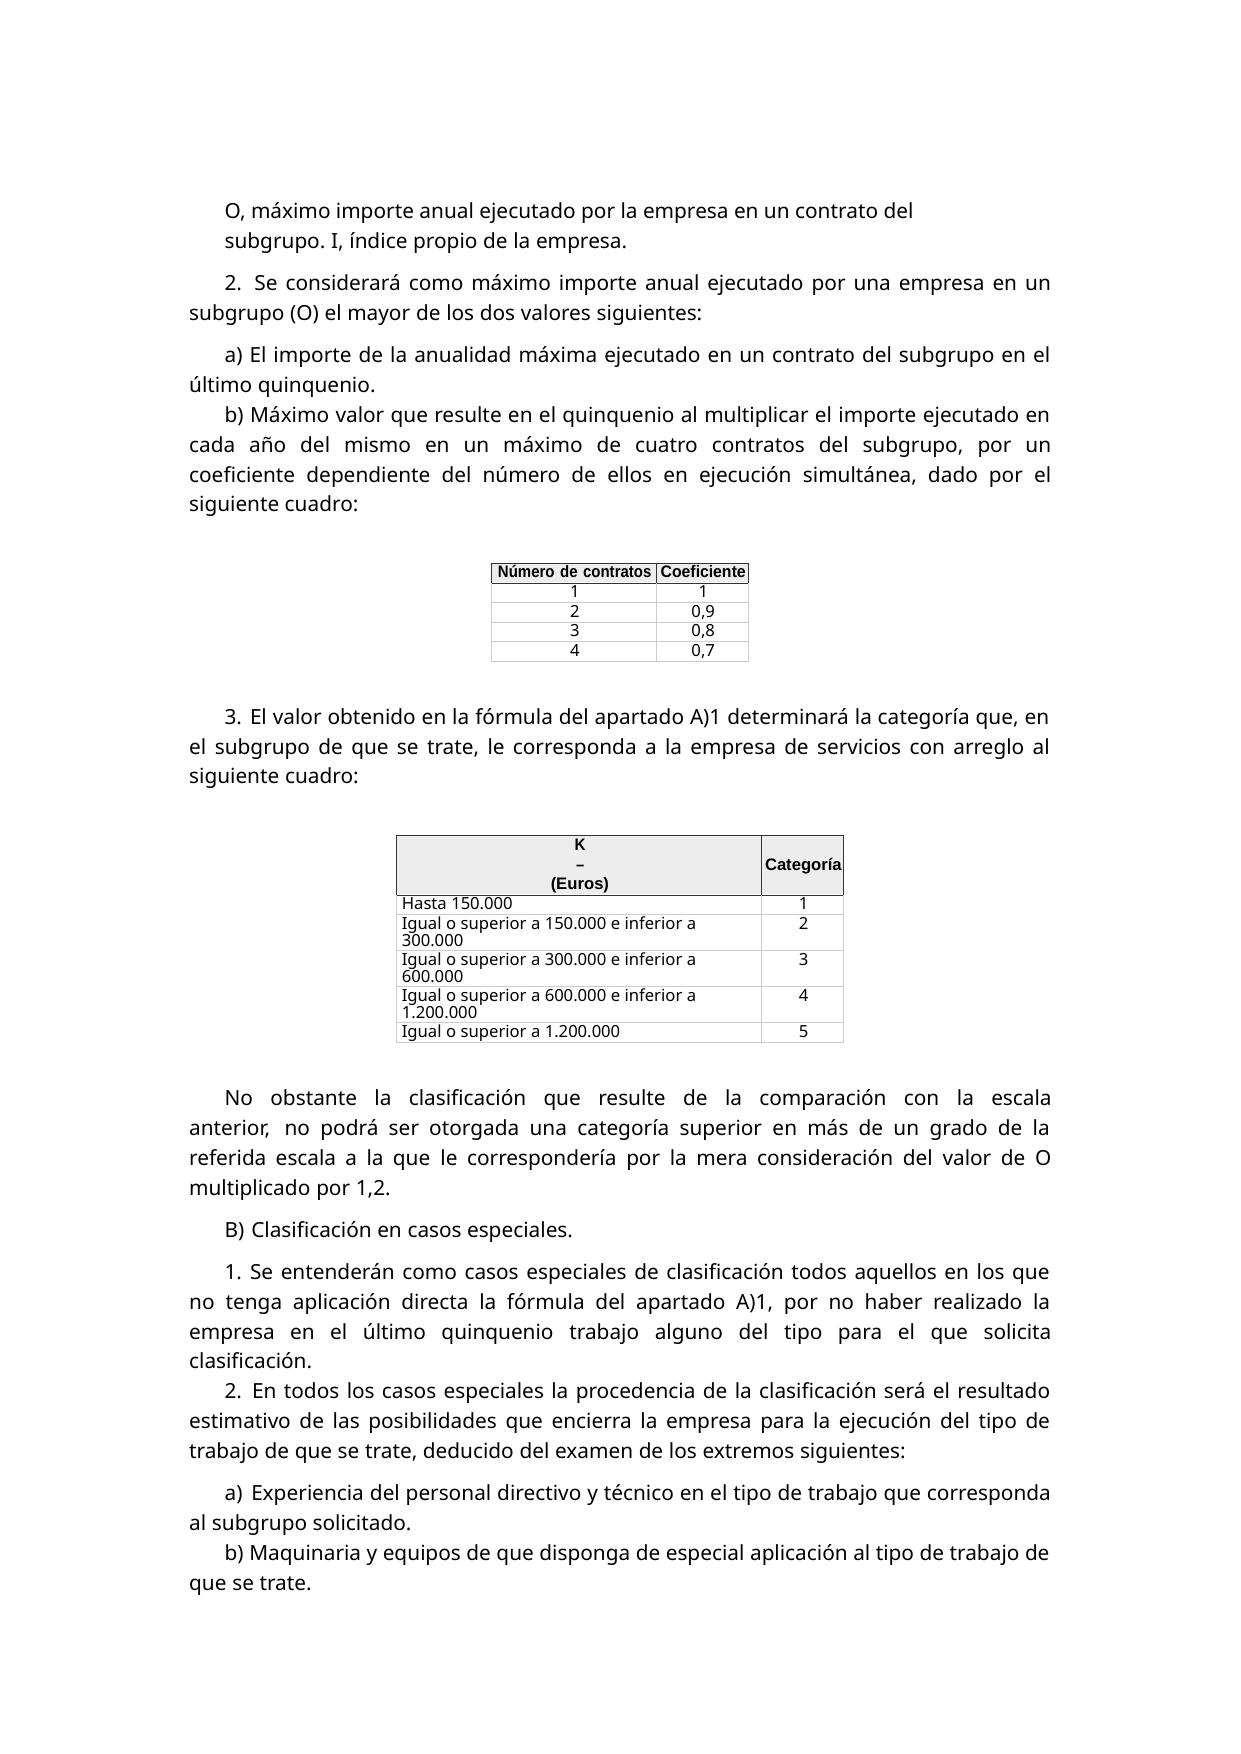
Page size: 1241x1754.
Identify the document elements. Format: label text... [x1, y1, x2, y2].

list Experiencia del personal directivo y técnico en el tipo de trabajo que corresponda al subgrupo solicitado. [189, 1478, 1052, 1537]
table_cell 5 [762, 1023, 843, 1042]
table_cell 1 [762, 896, 843, 914]
table_cell Igual o superior a 600.000 e inferior a 1.200.000 [397, 987, 761, 1022]
table_header K – (Euros) [397, 836, 761, 894]
list Máximo valor que resulte en el quinquenio al multiplicar el importe ejecutado en cada año del mismo en un máximo de cuatro contratos del subgrupo, por un coeficiente dependiente del número de ellos en ejecución simultánea, dado por el siguiente cuadro: [189, 400, 1051, 518]
table_cell 2 [762, 915, 843, 950]
list El valor obtenido en la fórmula del apartado A)1 determinará la categoría que, en el subgrupo de que se trate, le corresponda a la empresa de servicios con arreglo al siguiente cuadro: [189, 702, 1051, 790]
list Maquinaria y equipos de que disponga de especial aplicación al tipo de trabajo de que se trate. [189, 1538, 1051, 1596]
table_cell 1 [657, 584, 748, 602]
list El importe de la anualidad máxima ejecutado en un contrato del subgrupo en el último quinquenio. [189, 341, 1051, 399]
table_cell 0,9 [657, 603, 748, 622]
text No obstante la clasificación que resulte de la comparación con la escala anterior, no podrá ser otorgada una categoría superior en más de un grado de la referida escala a la que le correspondería por la mera consideración del valor de O multiplicado por 1,2. [189, 1083, 1051, 1201]
list Clasificación en casos especiales. [224, 1215, 1184, 1243]
table_cell 4 [492, 642, 656, 661]
table_header Categoría [762, 836, 843, 894]
table_cell Igual o superior a 150.000 e inferior a 300.000 [397, 915, 761, 950]
table_cell 0,7 [657, 642, 748, 661]
list En todos los casos especiales la procedencia de la clasificación será el resultado estimativo de las posibilidades que encierra la empresa para la ejecución del tipo de trabajo de que se trate, deducido del examen de los extremos siguientes: [189, 1376, 1051, 1464]
table_cell 2 [492, 603, 656, 622]
table_cell 3 [492, 623, 656, 641]
table_cell 3 [762, 951, 843, 986]
table_cell 0,8 [657, 623, 748, 641]
list Se considerará como máximo importe anual ejecutado por una empresa en un subgrupo (O) el mayor de los dos valores siguientes: [189, 268, 1051, 327]
table_cell Igual o superior a 1.200.000 [397, 1023, 761, 1042]
table_cell 4 [762, 987, 843, 1022]
text O, máximo importe anual ejecutado por la empresa en un contrato del subgrupo. I, índice propio de la empresa. [224, 196, 976, 255]
table_cell Hasta 150.000 [397, 896, 761, 914]
table_header Coeficiente [657, 564, 748, 582]
table_cell 1 [492, 584, 656, 602]
list Se entenderán como casos especiales de clasificación todos aquellos en los que no tenga aplicación directa la fórmula del apartado A)1, por no haber realizado la empresa en el último quinquenio trabajo alguno del tipo para el que solicita clasificación. [189, 1257, 1051, 1375]
table_cell Igual o superior a 300.000 e inferior a 600.000 [397, 951, 761, 986]
table_header Número de contratos [492, 564, 656, 582]
